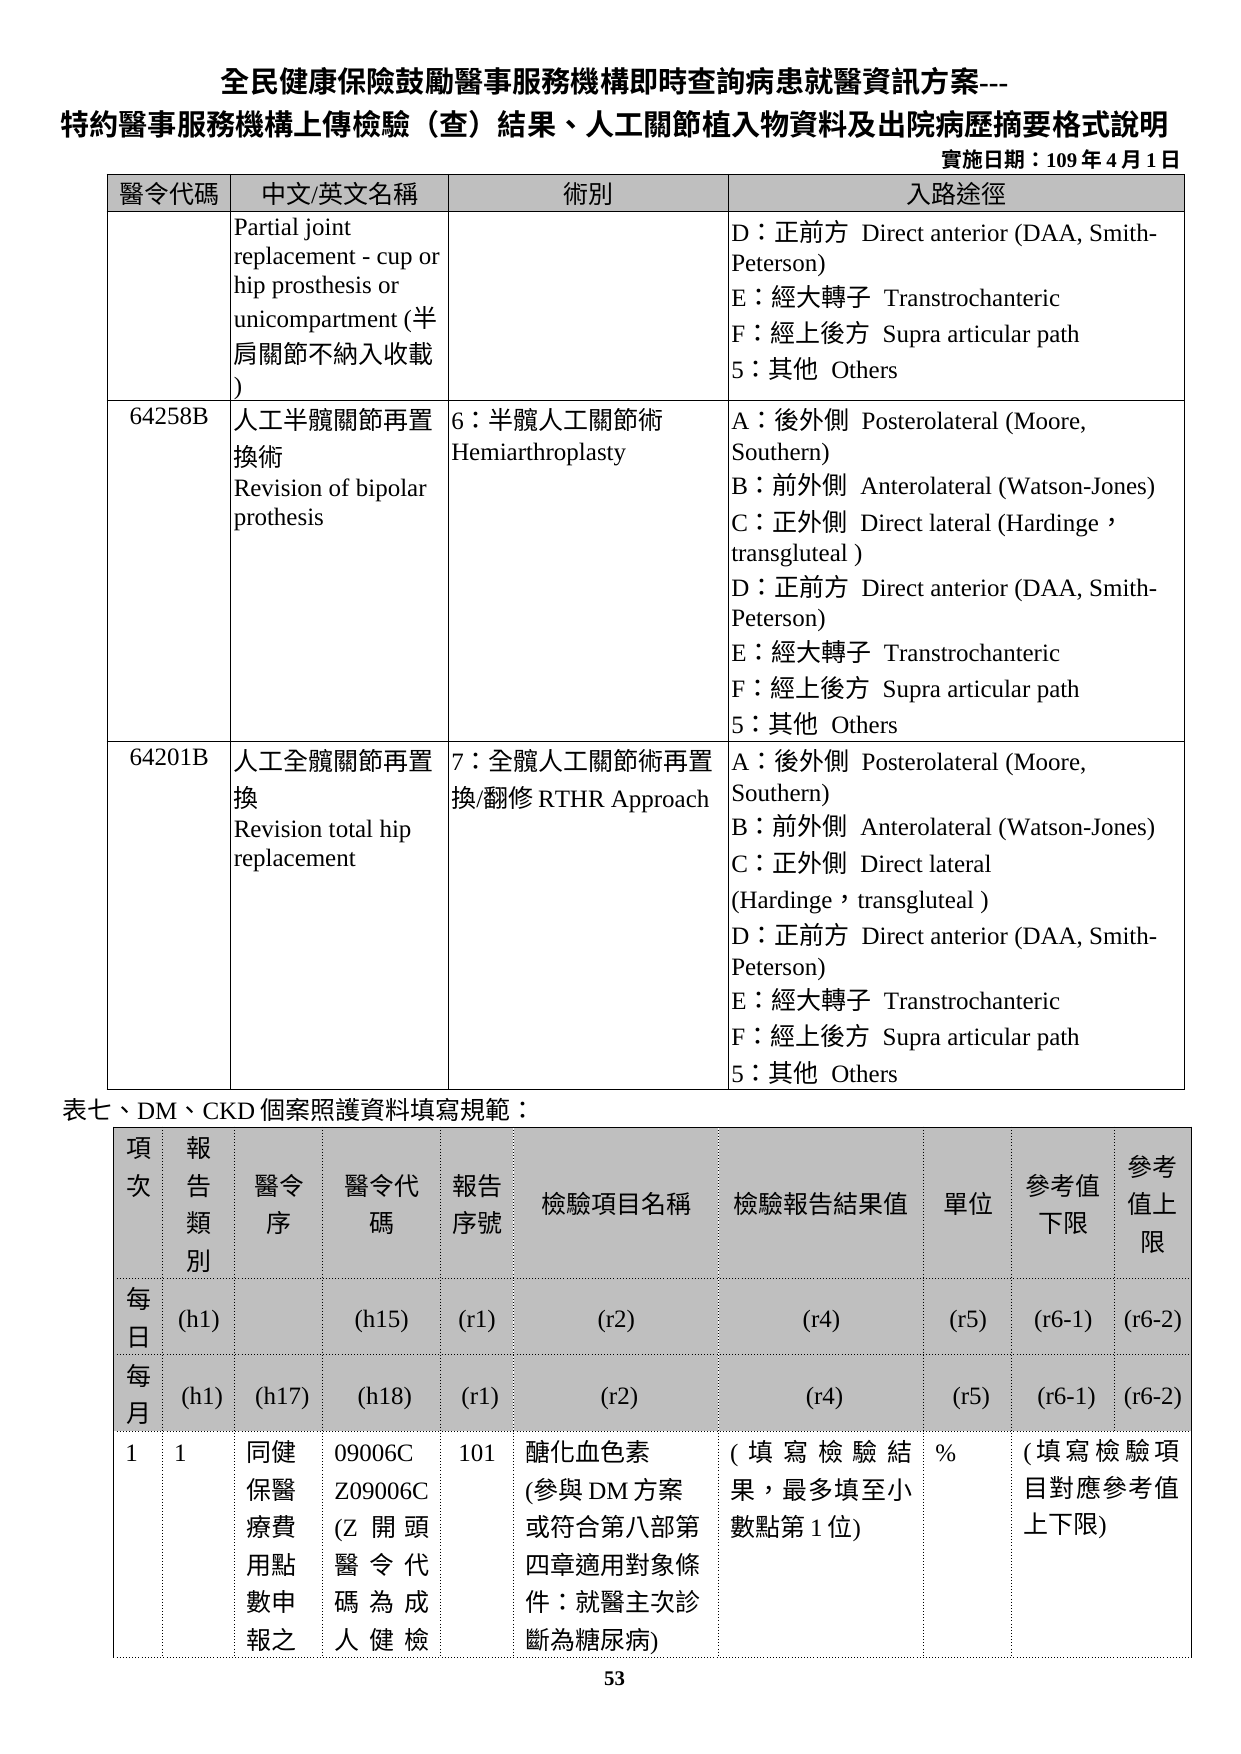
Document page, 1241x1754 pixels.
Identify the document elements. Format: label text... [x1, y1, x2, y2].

table_cell [449, 212, 728, 400]
table_cell (r5) [924, 1354, 1012, 1431]
table_cell 每日 [114, 1278, 163, 1354]
table_cell (h1) [163, 1278, 235, 1354]
table_cell [235, 1278, 323, 1354]
table_header 術別 [449, 175, 728, 211]
table_cell [108, 212, 230, 400]
table_cell Partial joint replacement - cup or hip prosthesis or unicompartment (半肩關節不納入收載 ) [231, 212, 448, 400]
table_cell (填寫檢驗項目對應參考值上下限) [1012, 1431, 1191, 1657]
table_header 檢驗項目名稱 [514, 1128, 718, 1278]
table_header 醫令序 [235, 1128, 323, 1278]
table_cell 101 [440, 1431, 513, 1657]
table_header 報告序號 [440, 1128, 513, 1278]
table_cell 7：全髖人工關節術再置換/翻修RTHR Approach [449, 742, 728, 1089]
table_header 單位 [924, 1128, 1012, 1278]
table_cell 1 [114, 1431, 163, 1657]
table_cell (r1) [440, 1278, 513, 1354]
text 表七、DM、CKD個案照護資料填寫規範： [62, 1090, 1181, 1127]
table_cell 同健保醫療費用點數申報之 [235, 1431, 323, 1657]
table_header 入路途徑 [729, 175, 1184, 211]
table_header 項次 [114, 1128, 163, 1278]
table_cell (r5) [924, 1278, 1012, 1354]
table_cell (h17) [235, 1354, 323, 1431]
table_cell (r4) [719, 1278, 924, 1354]
table_cell (r1) [440, 1354, 513, 1431]
table_cell (r2) [514, 1354, 718, 1431]
table_cell (h15) [323, 1278, 440, 1354]
table_cell (h18) [323, 1354, 440, 1431]
table_cell (r6-2) [1114, 1278, 1191, 1354]
table_cell 每月 [114, 1354, 163, 1431]
table_cell (h1) [163, 1354, 235, 1431]
table_cell (r4) [719, 1354, 924, 1431]
table_cell 人工半髖關節再置換術 Revision of bipolar prothesis [231, 401, 448, 741]
table_cell 人工全髖關節再置換 Revision total hip replacement [231, 742, 448, 1089]
table_cell (r2) [514, 1278, 718, 1354]
table_header 檢驗報告結果值 [719, 1128, 924, 1278]
table_header 醫令代碼 [108, 175, 230, 211]
table_header 報告類別 [163, 1128, 235, 1278]
table_cell (填寫檢驗結果，最多填至小數點第1位) [719, 1431, 924, 1657]
table_cell (r6-1) [1012, 1354, 1114, 1431]
table_cell 6：半髖人工關節術Hemiarthroplasty [449, 401, 728, 741]
table_header 參考值上限 [1114, 1128, 1191, 1278]
table_cell (r6-2) [1114, 1354, 1191, 1431]
table_cell A：後外側 Posterolateral (Moore, Southern) B：前外側 Anterolateral (Watson-Jones) C：正外側 Direct lateral (Hardinge，transgluteal ) D：正前方 Direct anterior (DAA, Smith-Peterson) E：經大轉子 Transtrochanteric F：經上後方 Supra articular path 5：其他 Others [729, 742, 1184, 1089]
table_header 醫令代碼 [323, 1128, 440, 1278]
table_cell 醣化血色素 (參與DM方案或符合第八部第四章適用對象條件：就醫主次診斷為糖尿病) [514, 1431, 718, 1657]
table_cell 64258B [108, 401, 230, 741]
table_cell A：後外側 Posterolateral (Moore, Southern) B：前外側 Anterolateral (Watson-Jones) C：正外側 Direct lateral (Hardinge， transgluteal ) D：正前方 Direct anterior (DAA, Smith-Peterson) E：經大轉子 Transtrochanteric F：經上後方 Supra articular path 5：其他 Others [729, 401, 1184, 741]
table_cell D：正前方 Direct anterior (DAA, Smith-Peterson) E：經大轉子 Transtrochanteric F：經上後方 Supra articular path 5：其他 Others [729, 212, 1184, 400]
table_header 參考值下限 [1012, 1128, 1114, 1278]
table_cell (r6-1) [1012, 1278, 1114, 1354]
table_cell 09006C Z09006C (Z開頭醫令代碼為成人健檢 [323, 1431, 440, 1657]
table_header 中文/英文名稱 [231, 175, 448, 211]
table_cell % [924, 1431, 1012, 1657]
table_cell 1 [163, 1431, 235, 1657]
table_cell 64201B [108, 742, 230, 1089]
